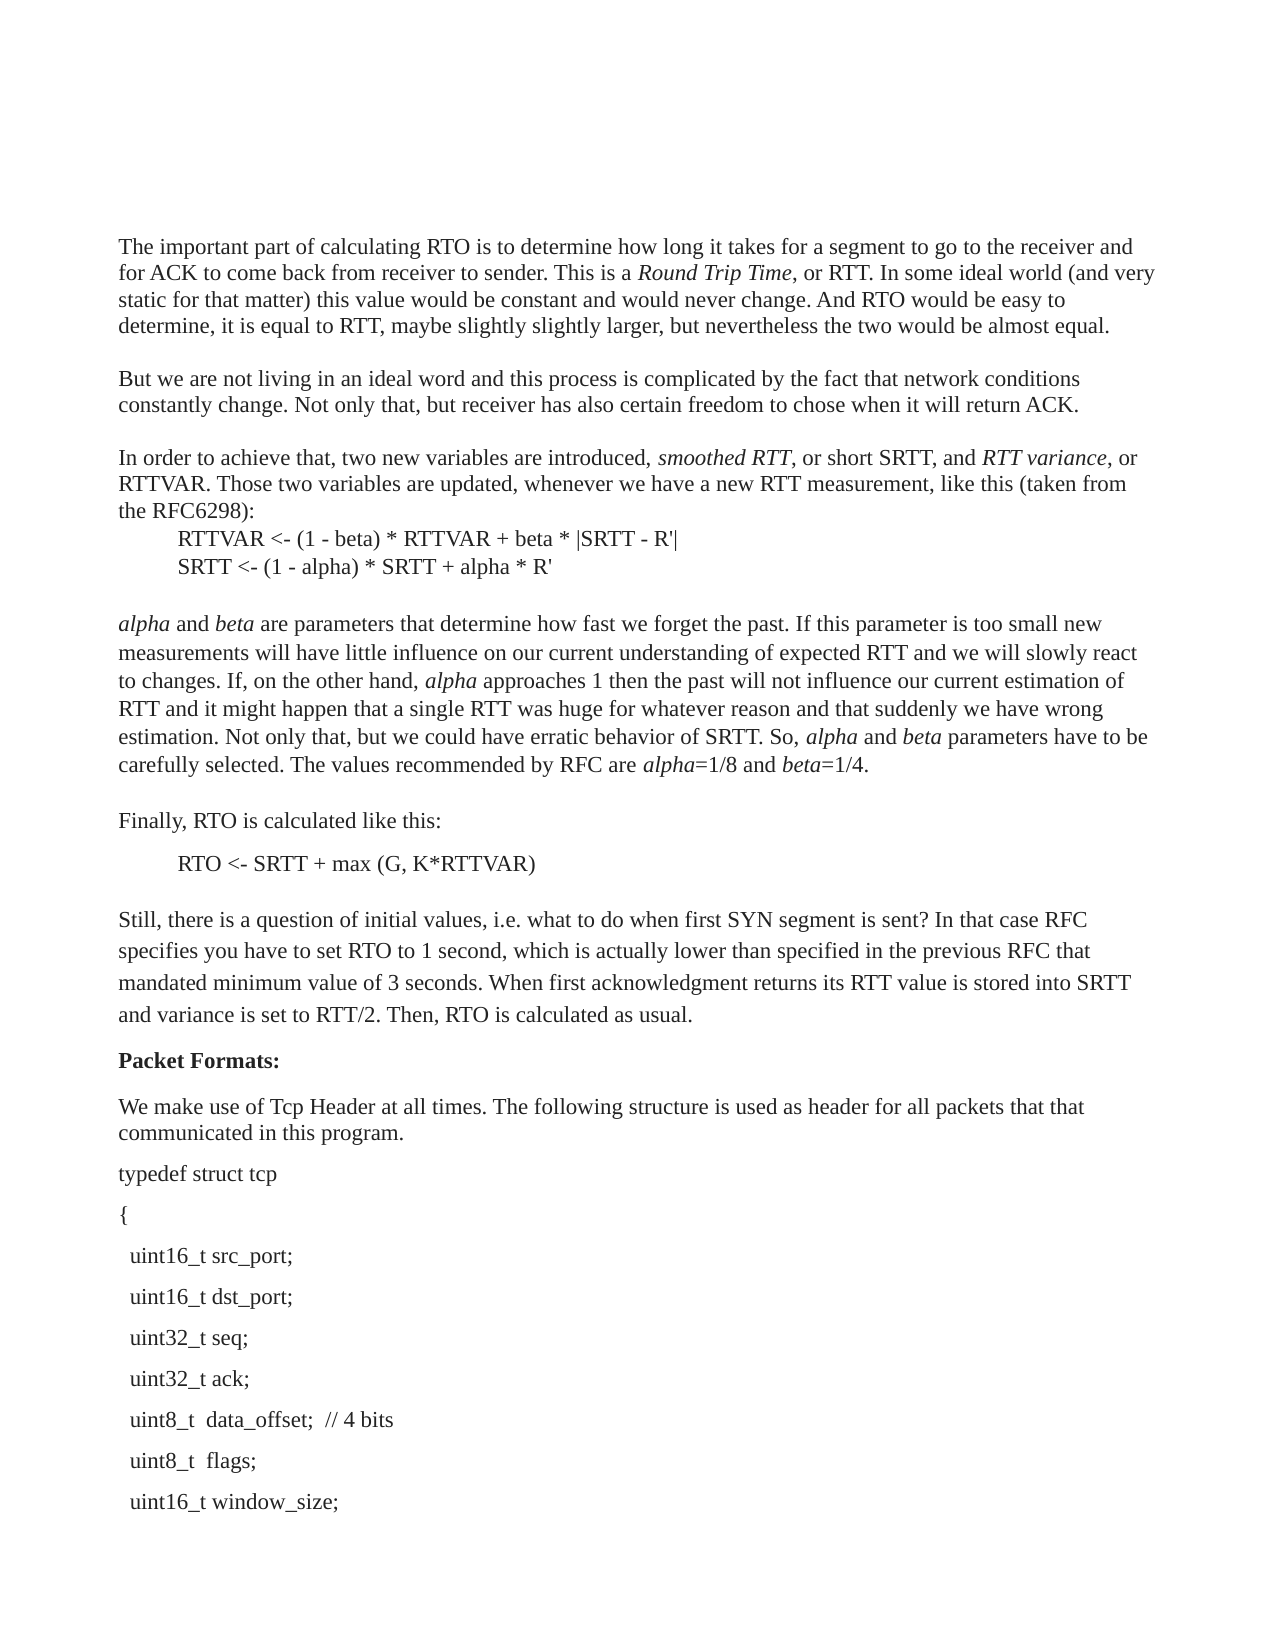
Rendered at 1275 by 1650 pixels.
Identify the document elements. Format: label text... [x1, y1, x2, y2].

text uint32_t seq; [118, 1324, 1157, 1350]
text uint32_t ack; [118, 1365, 1157, 1391]
text uint8_t data_offset; // 4 bits [118, 1406, 1157, 1432]
text In order to achieve that, two new variables are introduced, smoothed RTT, or short SRTT, and RTT variance, or RTTVAR. Those two variables are updated, whenever we have a new RTT measurement, like this (taken from the RFC6298): [118, 444, 1157, 523]
text alpha and beta are parameters that determine how fast we forget the past. If this parameter is too small new measurements will have little influence on our current understanding of expected RTT and we will slowly react to changes. If, on the other hand, alpha approaches 1 then the past will not influence our current estimation of RTT and it might happen that a single RTT was huge for whatever reason and that suddenly we have wrong estimation. Not only that, but we could have erratic behavior of SRTT. So, alpha and beta parameters have to be carefully selected. The values recommended by RFC are alpha=1/8 and beta=1/4. Finally, RTO is calculated like this: [118, 609, 1157, 834]
text uint16_t src_port; [118, 1242, 1157, 1268]
text uint16_t window_size; [118, 1488, 1157, 1514]
text SRTT <- (1 - alpha) * SRTT + alpha * R' [177, 551, 1098, 579]
text RTO <- SRTT + max (G, K*RTTVAR) [177, 848, 1098, 876]
text The important part of calculating RTO is to determine how long it takes for a segment to go to the receiver and for ACK to come back from receiver to sender. This is a Round Trip Time, or RTT. In some ideal world (and very static for that matter) this value would be constant and would never change. And RTO would be easy to determine, it is equal to RTT, maybe slightly slightly larger, but nevertheless the two would be almost equal. [118, 233, 1157, 338]
text { [118, 1201, 1157, 1227]
text RTTVAR <- (1 - beta) * RTTVAR + beta * |SRTT - R'| [177, 523, 1098, 551]
text typedef struct tcp [118, 1160, 1157, 1187]
text Still, there is a question of initial values, i.e. what to do when first SYN segment is sent? In that case RFC specifies you have to set RTO to 1 second, which is actually lower than specified in the previous RFC that mandated minimum value of 3 seconds. When first acknowledgment returns its RTT value is stored into SRTT and variance is set to RTT/2. Then, RTO is calculated as usual. [118, 906, 1157, 1027]
text uint16_t dst_port; [118, 1283, 1157, 1309]
text Packet Formats: [118, 1047, 1157, 1073]
text We make use of Tcp Header at all times. The following structure is used as header for all packets that that communicated in this program. [118, 1093, 1157, 1146]
text But we are not living in an ideal word and this process is complicated by the fact that network conditions constantly change. Not only that, but receiver has also certain freedom to chose when it will return ACK. [118, 365, 1157, 418]
text uint8_t flags; [118, 1447, 1157, 1473]
